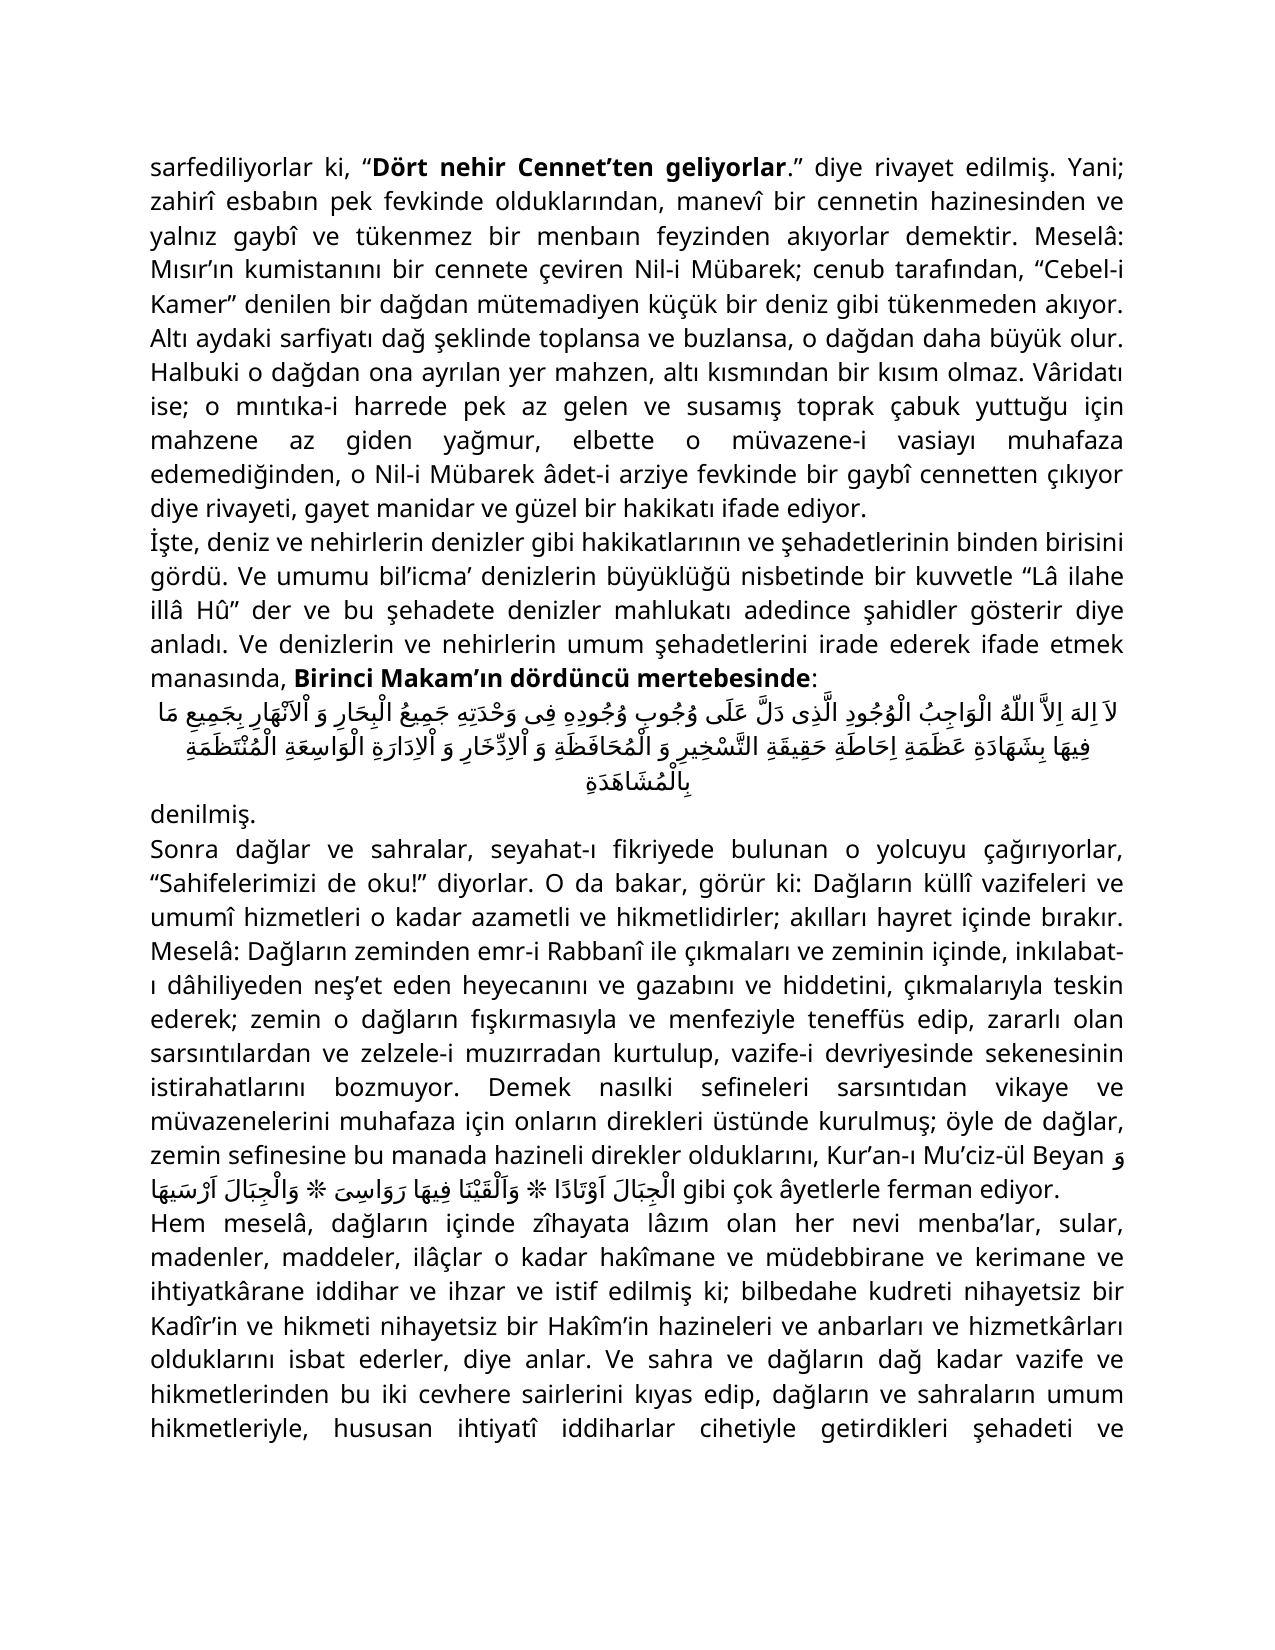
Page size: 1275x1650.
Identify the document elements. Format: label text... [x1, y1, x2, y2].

text İşte, deniz ve nehirlerin denizler gibi hakikatlarının ve şehadetlerinin binden birisini gördü. Ve umumu bil’icma’ denizlerin büyüklüğü nisbetinde bir kuvvetle “Lâ ilahe illâ Hû” der ve bu şehadete denizler mahlukatı adedince şahidler gösterir diye anladı. Ve denizlerin ve nehirlerin umum şehadetlerini irade ederek ifade etmek manasında, Birinci Makam’ın dördüncü mertebesinde: [150, 525, 1125, 695]
text sarfediliyorlar ki, “Dört nehir Cennet’ten geliyorlar.” diye rivayet edilmiş. Yani; zahirî esbabın pek fevkinde olduklarından, manevî bir cennetin hazinesinden ve yalnız gaybî ve tükenmez bir menbaın feyzinden akıyorlar demektir. Meselâ: Mısır’ın kumistanını bir cennete çeviren Nil-i Mübarek; cenub tarafından, “Cebel-i Kamer” denilen bir dağdan mütemadiyen küçük bir deniz gibi tükenmeden akıyor. Altı aydaki sarfiyatı dağ şeklinde toplansa ve buzlansa, o dağdan daha büyük olur. Halbuki o dağdan ona ayrılan yer mahzen, altı kısmından bir kısım olmaz. Vâridatı ise; o mıntıka-i harrede pek az gelen ve susamış toprak çabuk yuttuğu için mahzene az giden yağmur, elbette o müvazene-i vasiayı muhafaza edemediğinden, o Nil-i Mübarek âdet-i arziye fevkinde bir gaybî cennetten çıkıyor diye rivayeti, gayet manidar ve güzel bir hakikatı ifade ediyor. [150, 150, 1125, 525]
text لاَ اِلهَ اِلاَّ اللّهُ الْوَاجِبُ الْوُجُودِ الَّذِى دَلَّ عَلَى وُجُوبِ وُجُودِهِ فِى وَحْدَتِهِ جَمِيعُ الْبِحَارِ وَ اْلاَنْهَارِ بِجَمِيعِ مَا فِيهَا بِشَهَادَةِ عَظَمَةِ اِحَاطَةِ حَقِيقَةِ التَّسْخِيرِ وَ الْمُحَافَظَةِ وَ اْلاِدِّخَارِ وَ اْلاِدَارَةِ الْوَاسِعَةِ الْمُنْتَظَمَةِ بِالْمُشَاهَدَةِ [150, 695, 1125, 797]
text Hem meselâ, dağların içinde zîhayata lâzım olan her nevi menba’lar, sular, madenler, maddeler, ilâçlar o kadar hakîmane ve müdebbirane ve kerimane ve ihtiyatkârane iddihar ve ihzar ve istif edilmiş ki; bilbedahe kudreti nihayetsiz bir Kadîr’in ve hikmeti nihayetsiz bir Hakîm’in hazineleri ve anbarları ve hizmetkârları olduklarını isbat ederler, diye anlar. Ve sahra ve dağların dağ kadar vazife ve hikmetlerinden bu iki cevhere sairlerini kıyas edip, dağların ve sahraların umum hikmetleriyle, hususan ihtiyatî iddiharlar cihetiyle getirdikleri şehadeti ve [150, 1206, 1125, 1444]
text Sonra dağlar ve sahralar, seyahat-ı fikriyede bulunan o yolcuyu çağırıyorlar, “Sahifelerimizi de oku!” diyorlar. O da bakar, görür ki: Dağların küllî vazifeleri ve umumî hizmetleri o kadar azametli ve hikmetlidirler; akılları hayret içinde bırakır. Meselâ: Dağların zeminden emr-i Rabbanî ile çıkmaları ve zeminin içinde, inkılabat-ı dâhiliyeden neş’et eden heyecanını ve gazabını ve hiddetini, çıkmalarıyla teskin ederek; zemin o dağların fışkırmasıyla ve menfeziyle teneffüs edip, zararlı olan sarsıntılardan ve zelzele-i muzırradan kurtulup, vazife-i devriyesinde sekenesinin istirahatlarını bozmuyor. Demek nasılki sefineleri sarsıntıdan vikaye ve müvazenelerini muhafaza için onların direkleri üstünde kurulmuş; öyle de dağlar, zemin sefinesine bu manada hazineli direkler olduklarını, Kur’an-ı Mu’ciz-ül Beyan وَ الْجِبَالَ اَوْتَادًا ❊ وَاَلْقَيْنَا فِيهَا رَوَاسِىَ ❊ وَالْجِبَالَ اَرْسَيهَا gibi çok âyetlerle ferman ediyor. [150, 831, 1125, 1206]
text denilmiş. [150, 797, 1125, 831]
